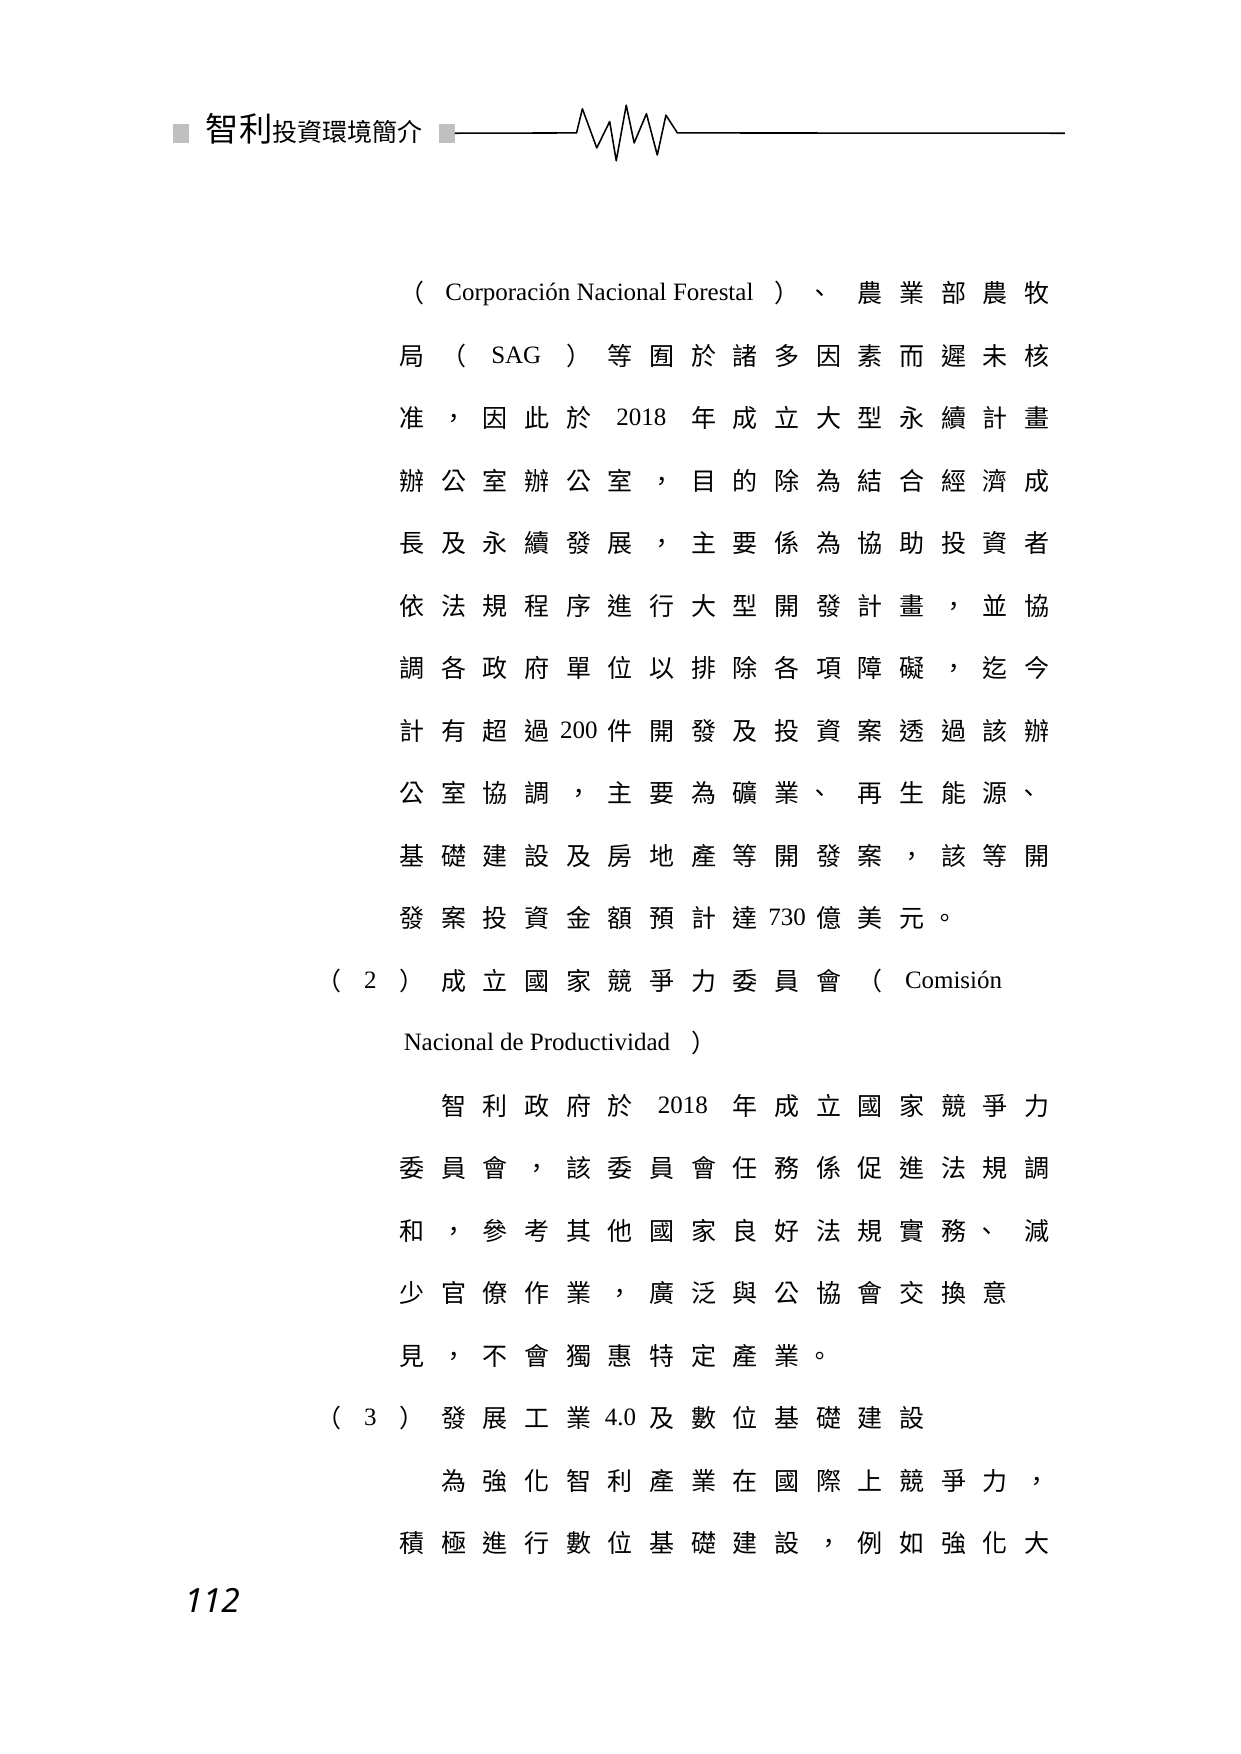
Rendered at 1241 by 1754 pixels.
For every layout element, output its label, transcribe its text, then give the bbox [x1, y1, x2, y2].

text （3）發展工業4.0及數位基礎建設 [306, 1375, 1058, 1438]
text （2）成立國家競爭力委員會（Comisión Nacional de Productividad） [306, 938, 1058, 1063]
text 為強化智利產業在國際上競爭力，積極進行數位基礎建設，例如強化大 [367, 1438, 1058, 1563]
text 智利政府於2018年成立國家競爭力委員會，該委員會任務係促進法規調和，參考其他國家良好法規實務、減少官僚作業，廣泛與公協會交換意見，不會獨惠特定產業。 [367, 1063, 1058, 1375]
text （Corporación Nacional Forestal）、農業部農牧局（SAG）等囿於諸多因素而遲未核准，因此於2018年成立大型永續計畫辦公室辦公室，目的除為結合經濟成長及永續發展，主要係為協助投資者依法規程序進行大型開發計畫，並協調各政府單位以排除各項障礙，迄今計有超過200件開發及投資案透過該辦公室協調，主要為礦業、再生能源、基礎建設及房地產等開發案，該等開發案投資金額預計達730億美元。 [367, 250, 1058, 938]
